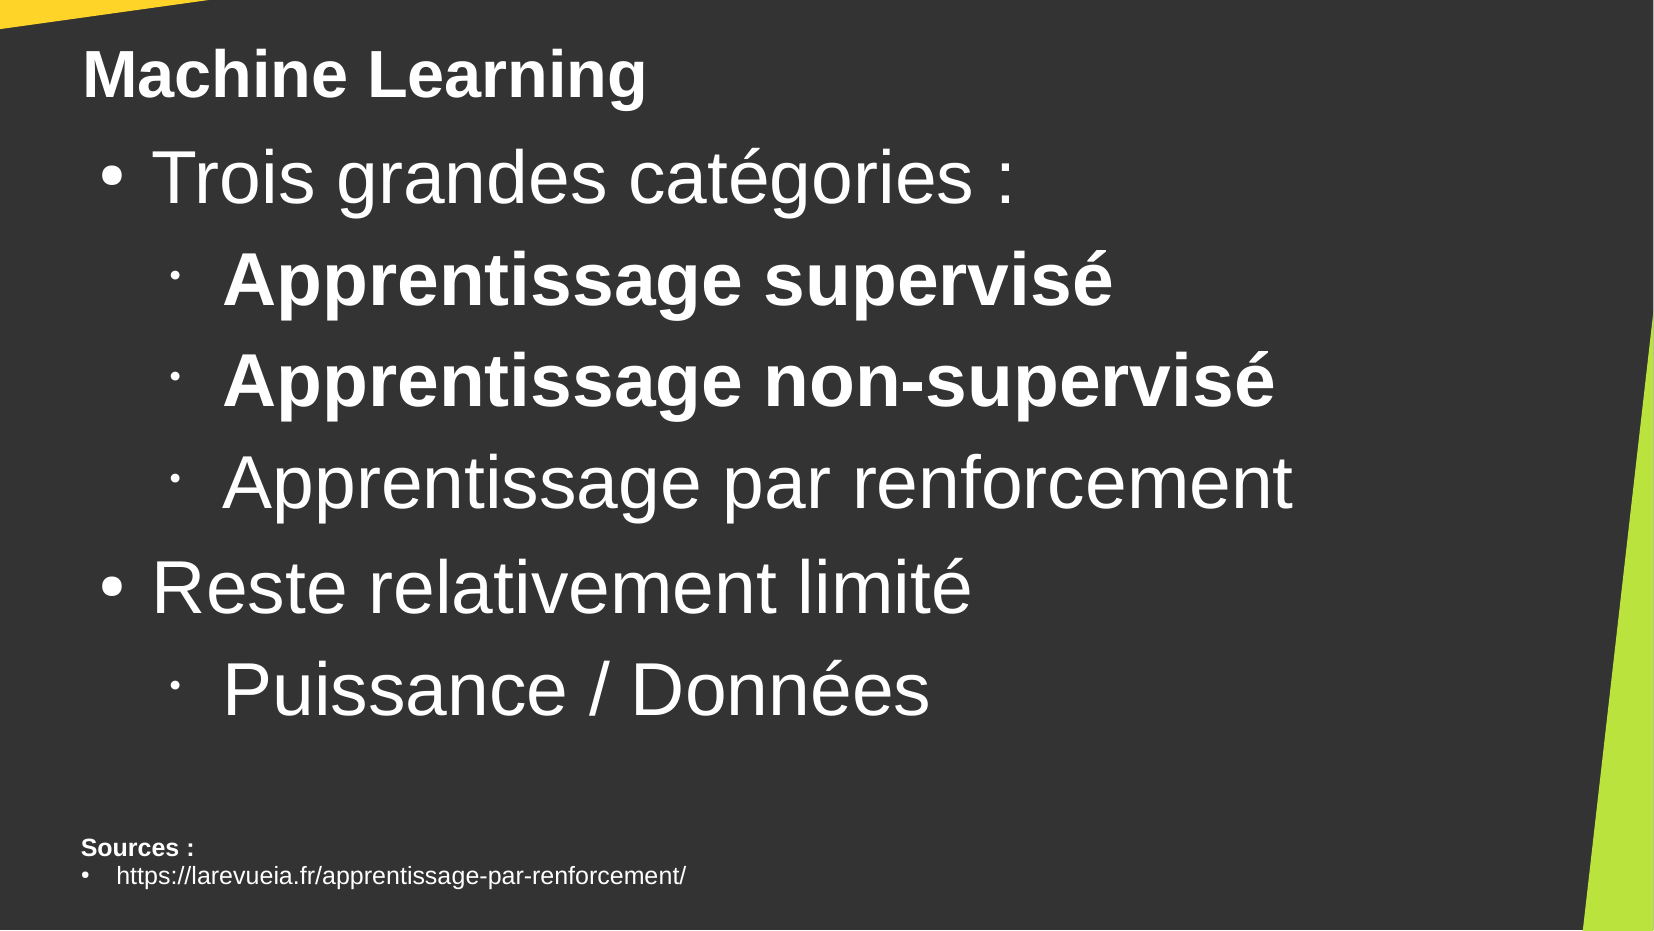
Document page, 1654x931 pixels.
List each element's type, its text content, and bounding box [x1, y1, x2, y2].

text_box Sources : https://larevueia.fr/apprentissage-par-renforcement/ [66, 826, 1483, 926]
list Trois grandes catégories : Apprentissage supervisé Apprentissage non-supervisé Apprentissage par renforcement Reste relativement limité Puissance / Données [80, 135, 1560, 756]
title Machine Learning [82, 37, 1571, 115]
text_box [1582, 306, 1654, 931]
text_box [0, 0, 209, 30]
